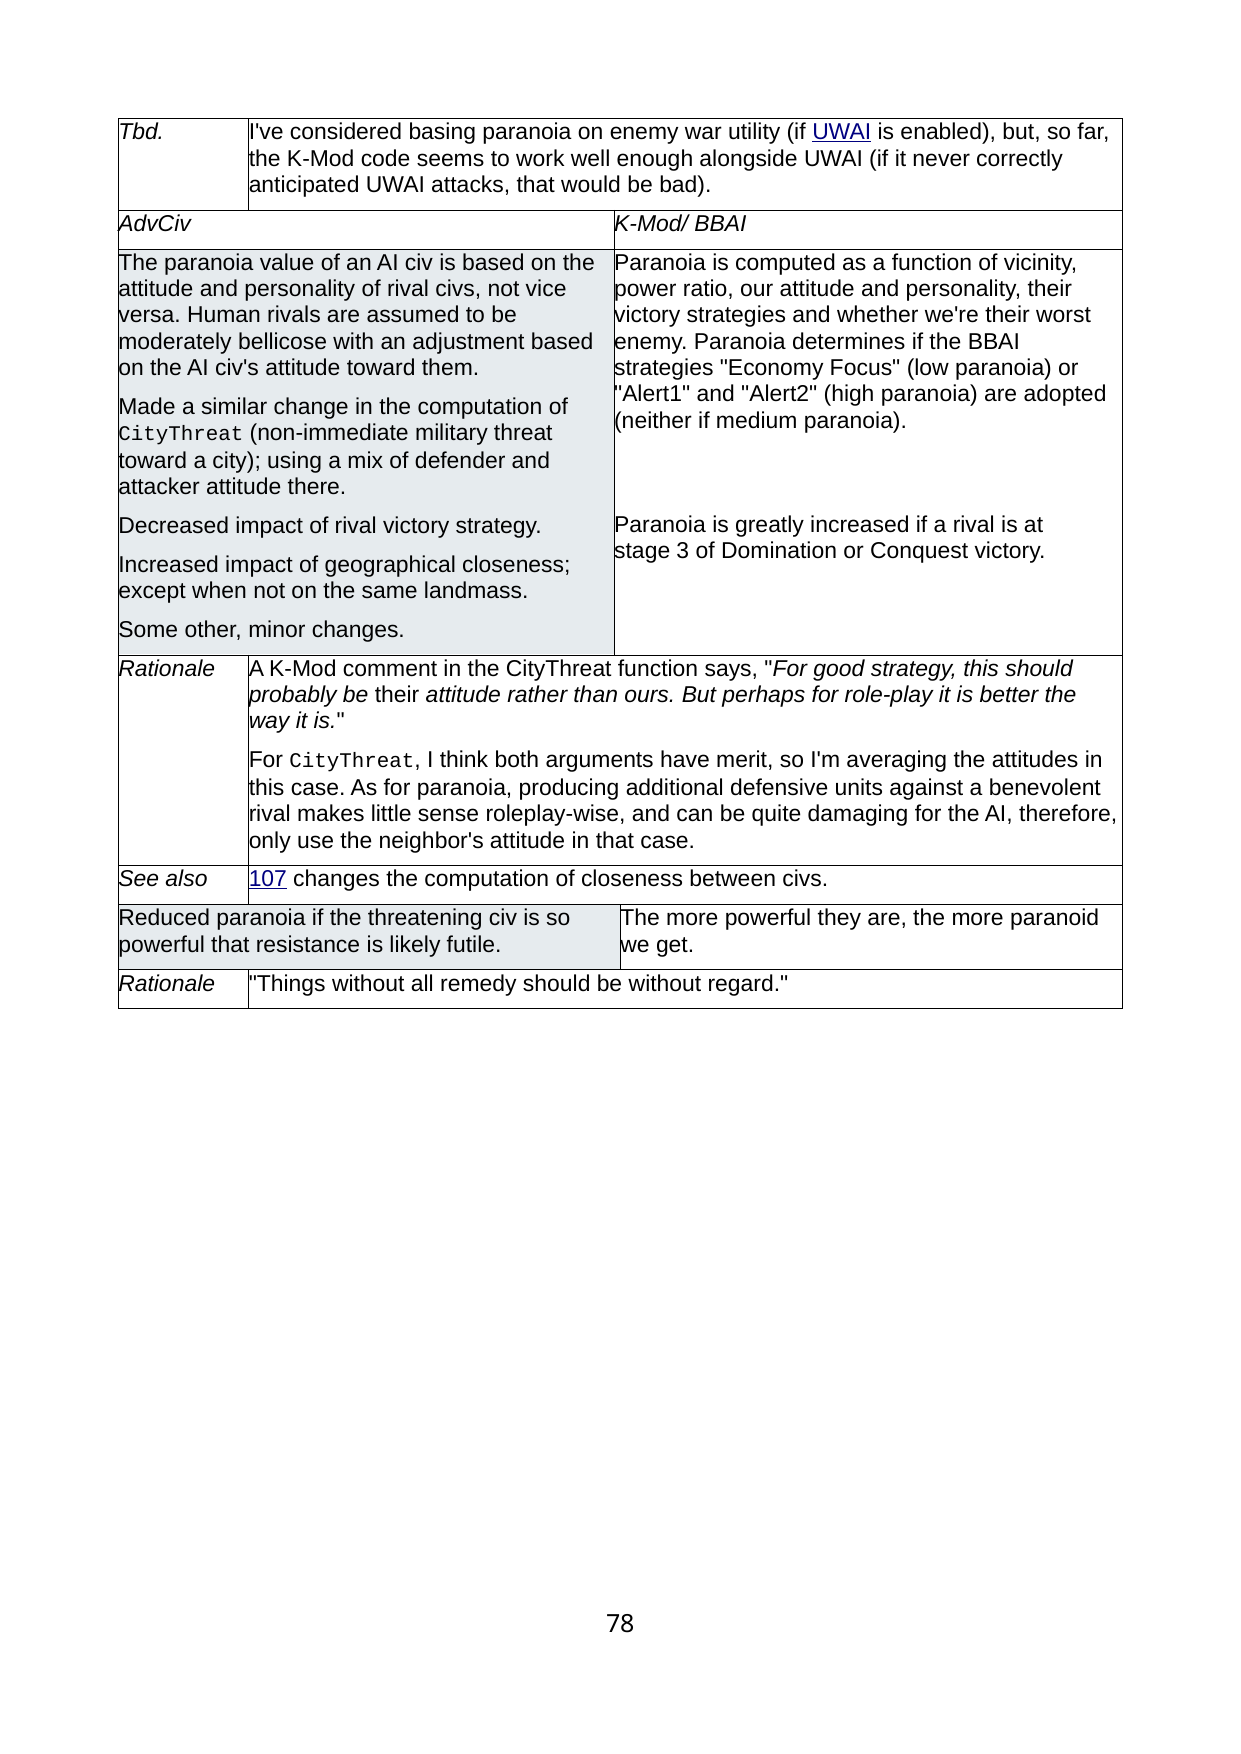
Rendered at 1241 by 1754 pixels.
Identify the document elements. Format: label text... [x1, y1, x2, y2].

table_cell Rationale [119, 656, 248, 865]
table_cell 107 changes the computation of closeness between civs. [249, 866, 1122, 904]
table_cell See also [119, 866, 248, 904]
table_cell K-Mod/ BBAI [615, 211, 1122, 248]
table_cell I've considered basing paranoia on enemy war utility (if UWAI is enabled), but, so far, the K-Mod code seems to work well enough alongside UWAI (if it never correctly anticipated UWAI attacks, that would be bad). [249, 119, 1122, 210]
table_cell A K-Mod comment in the CityThreat function says, "For good strategy, this should probably be their attitude rather than ours. But perhaps for role-play it is better the way it is." For CityThreat, I think both arguments have merit, so I'm averaging the attitudes in this case. As for paranoia, producing additional defensive units against a benevolent rival makes little sense roleplay-wise, and can be quite damaging for the AI, therefore, only use the neighbor's attitude in that case. [249, 656, 1122, 865]
table_cell Tbd. [119, 119, 248, 210]
table_cell Rationale [119, 970, 248, 1008]
table_cell The paranoia value of an AI civ is based on the attitude and personality of rival civs, not vice versa. Human rivals are assumed to be moderately bellicose with an adjustment based on the AI civ's attitude toward them. Made a similar change in the computation of CityThreat (non-immediate military threat toward a city); using a mix of defender and attacker attitude there. Decreased impact of rival victory strategy. Increased impact of geographical closeness; except when not on the same landmass. Some other, minor changes. [119, 250, 614, 654]
table_cell AdvCiv [119, 211, 614, 248]
table_cell Paranoia is computed as a function of vicinity, power ratio, our attitude and personality, their victory strategies and whether we're their worst enemy. Paranoia determines if the BBAI strategies "Economy Focus" (low paranoia) or "Alert1" and "Alert2" (high paranoia) are adopted (neither if medium paranoia). Paranoia is greatly increased if a rival is at stage 3 of Domination or Conquest victory. [615, 250, 1122, 654]
table_cell The more powerful they are, the more paranoid we get. [621, 905, 1122, 969]
table_cell Reduced paranoia if the threatening civ is so powerful that resistance is likely futile. [119, 905, 620, 969]
table_cell "Things without all remedy should be without regard." [249, 970, 1122, 1008]
